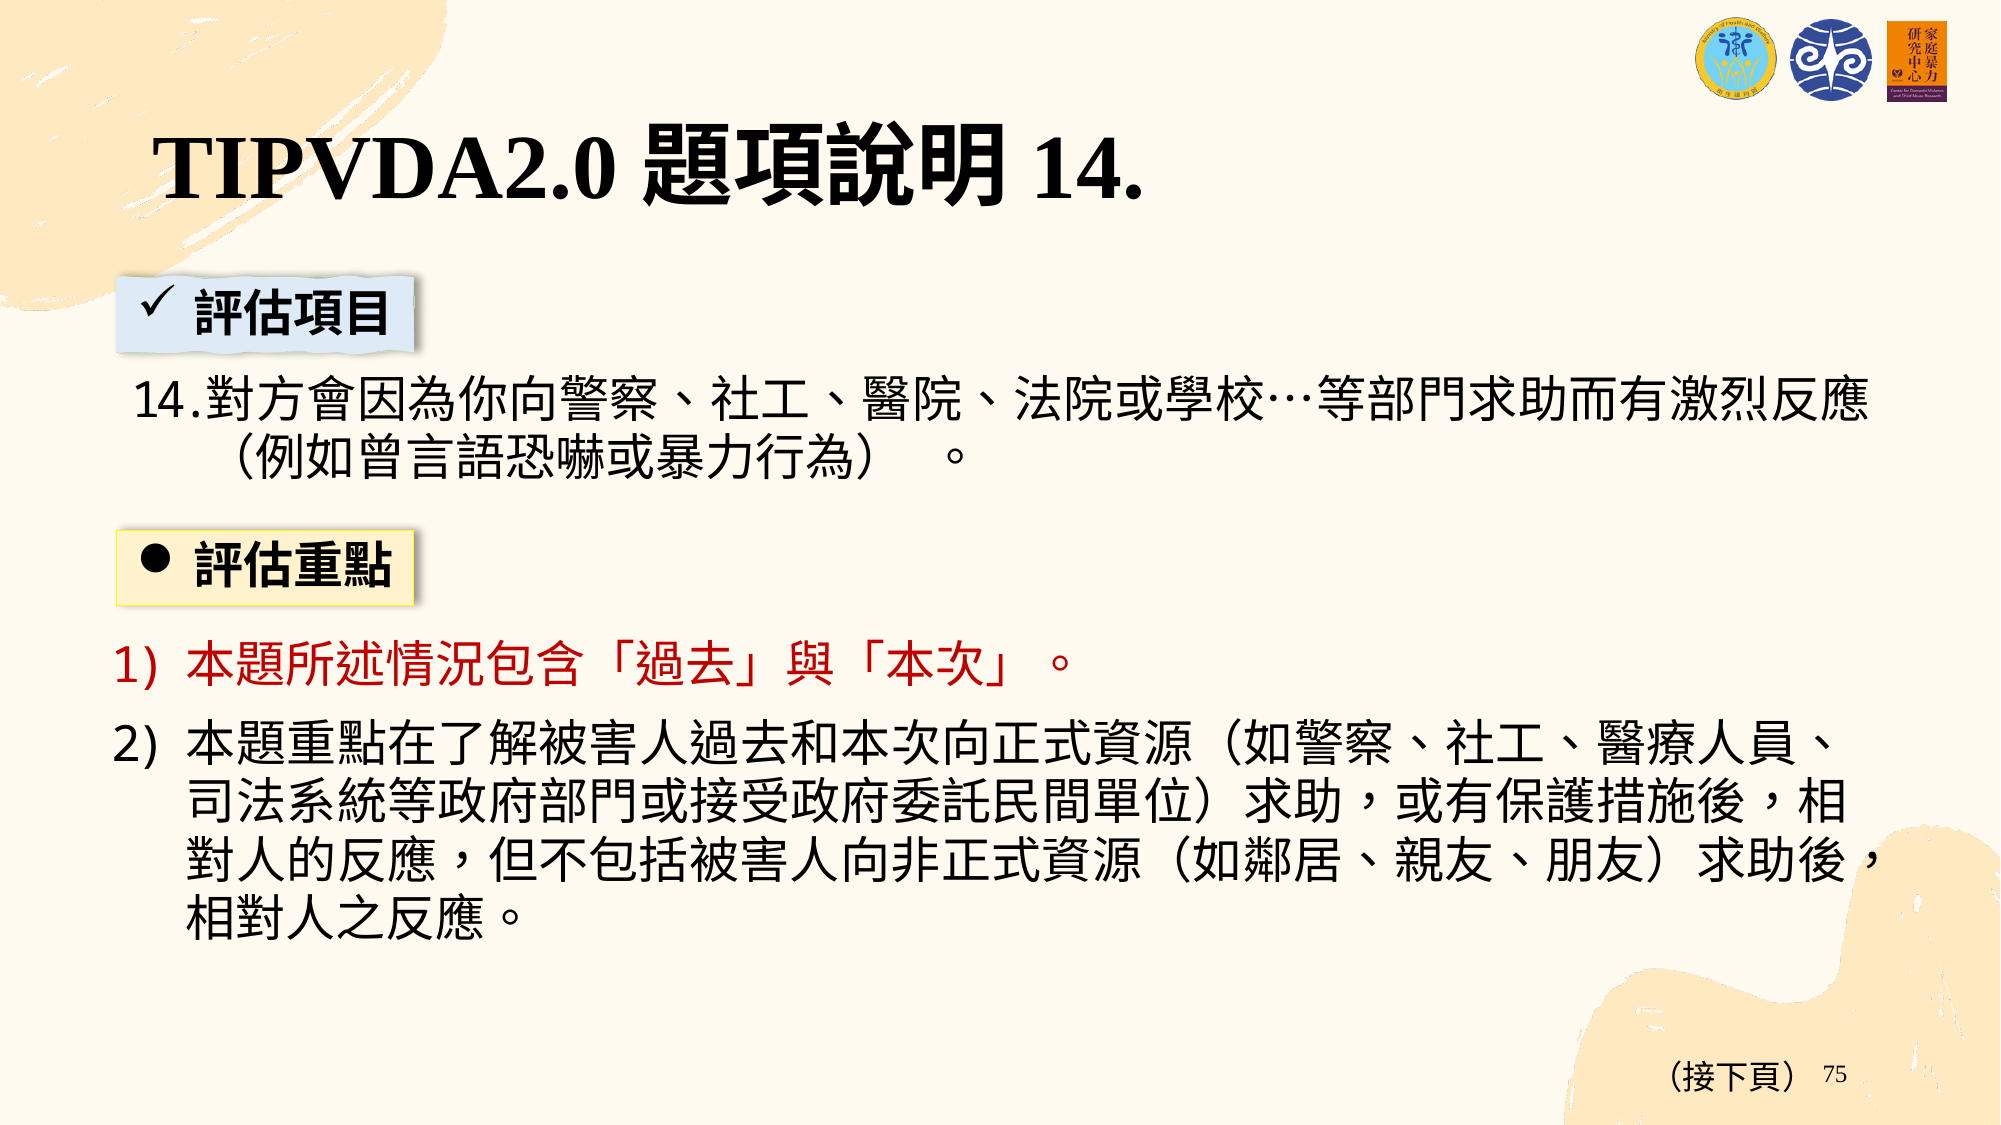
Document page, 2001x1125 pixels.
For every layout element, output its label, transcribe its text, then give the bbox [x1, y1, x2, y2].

picture [1695, 17, 1947, 102]
picture [1822, 851, 1836, 855]
text_box 評估項目 [115, 275, 415, 355]
text_box （接下頁） [1603, 1015, 1831, 1111]
list 評估重點 [116, 530, 414, 606]
picture [1462, 799, 2001, 1125]
picture [1822, 865, 1835, 872]
text_box 對方會因為你向警察、社工、醫院、法院或學校…等部門求助而有激烈反應（例如曾言語恐嚇或暴力行為） 。 [116, 361, 1886, 502]
title TIPVDA2.0題項說明14. [137, 59, 1863, 278]
picture [0, 0, 485, 355]
text_box 本題所述情況包含「過去」與「本次」。 本題重點在了解被害人過去和本次向正式資源（如警察、社工、醫療人員、司法系統等政府部門或接受政府委託民間單位）求助，或有保護措施後，相對人的反應，但不包括被害人向非正式資源（如鄰居、親友、朋友）求助後，相對人之反應。 [96, 626, 1863, 698]
